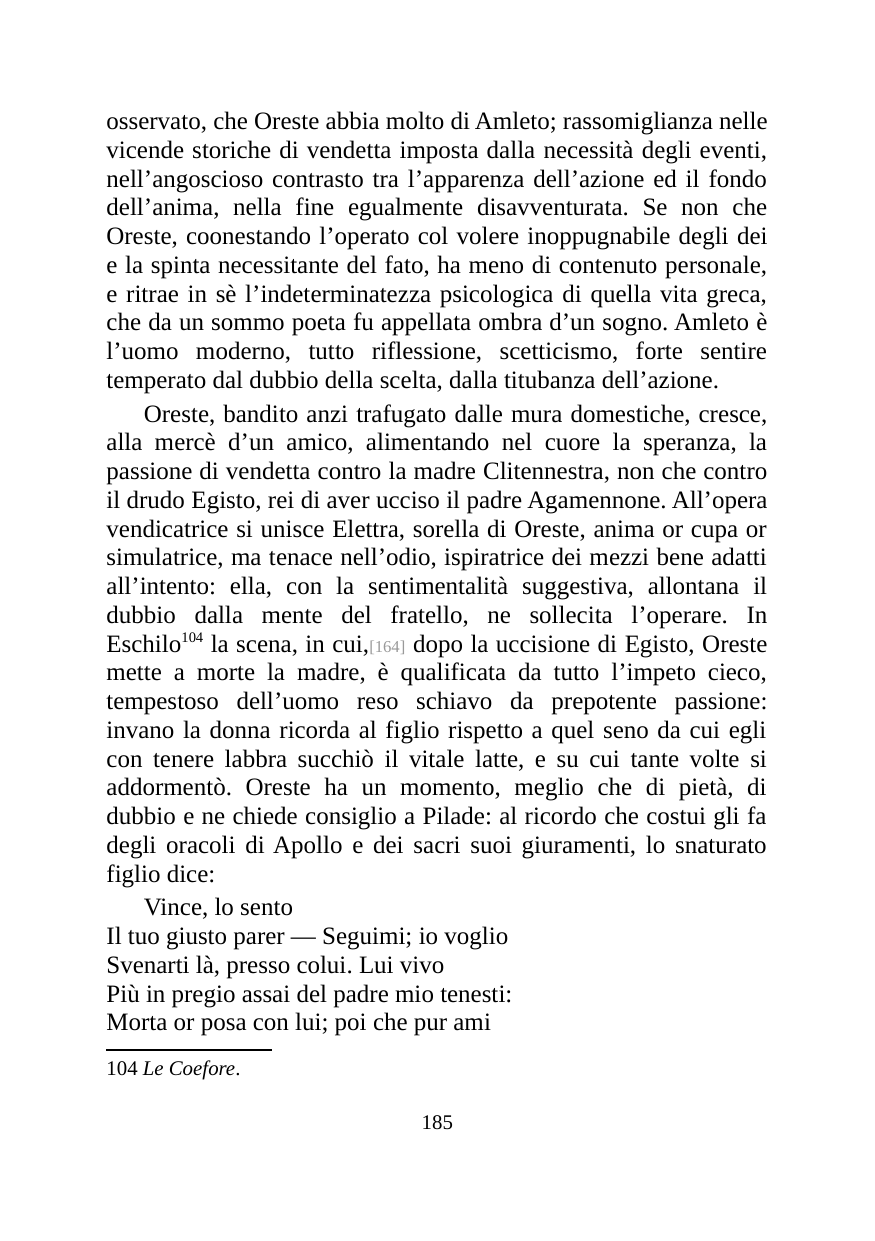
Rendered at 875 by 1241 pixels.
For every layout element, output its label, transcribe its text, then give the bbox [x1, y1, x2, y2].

text Oreste, bandito anzi trafugato dalle mura domestiche, cresce, alla mercè d’un amico, alimentando nel cuore la speranza, la passione di vendetta contro la madre Clitennestra, non che contro il drudo Egisto, rei di aver ucciso il padre Agamennone. All’opera vendicatrice si unisce Elettra, sorella di Oreste, anima or cupa or simulatrice, ma tenace nell’odio, ispiratrice dei mezzi bene adatti all’intento: ella, con la sentimentalità suggestiva, allontana il dubbio dalla mente del fratello, ne sollecita l’operare. In Eschilo la scena, in cui,[164] dopo la uccisione di Egisto, Oreste mette a morte la madre, è qualificata da tutto l’impeto cieco, tempestoso dell’uomo reso schiavo da prepotente passione: invano la donna ricorda al figlio rispetto a quel seno da cui egli con tenere labbra succhiò il vitale latte, e su cui tante volte si addormentò. Oreste ha un momento, meglio che di pietà, di dubbio e ne chiede consiglio a Pilade: al ricordo che costui gli fa degli oracoli di Apollo e dei sacri suoi giuramenti, lo snaturato figlio dice: [106, 399, 768, 887]
text osservato, che Oreste abbia molto di Amleto; rassomiglianza nelle vicende storiche di vendetta imposta dalla necessità degli eventi, nell’angoscioso contrasto tra l’apparenza dell’azione ed il fondo dell’anima, nella fine egualmente disavventurata. Se non che Oreste, coonestando l’operato col volere inoppugnabile degli dei e la spinta necessitante del fato, ha meno di contenuto personale, e ritrae in sè l’indeterminatezza psicologica di quella vita greca, che da un sommo poeta fu appellata ombra d’un sogno. Amleto è l’uomo moderno, tutto riflessione, scetticismo, forte sentire temperato dal dubbio della scelta, dalla titubanza dell’azione. [106, 106, 768, 394]
text Vince, lo sento [106, 892, 768, 921]
text Le Coefore. [106, 1056, 768, 1080]
text Il tuo giusto parer ― Seguimi; io voglio Svenarti là, presso colui. Lui vivo Più in pregio assai del padre mio tenesti: Morta or posa con lui; poi che pur ami [106, 921, 768, 1036]
